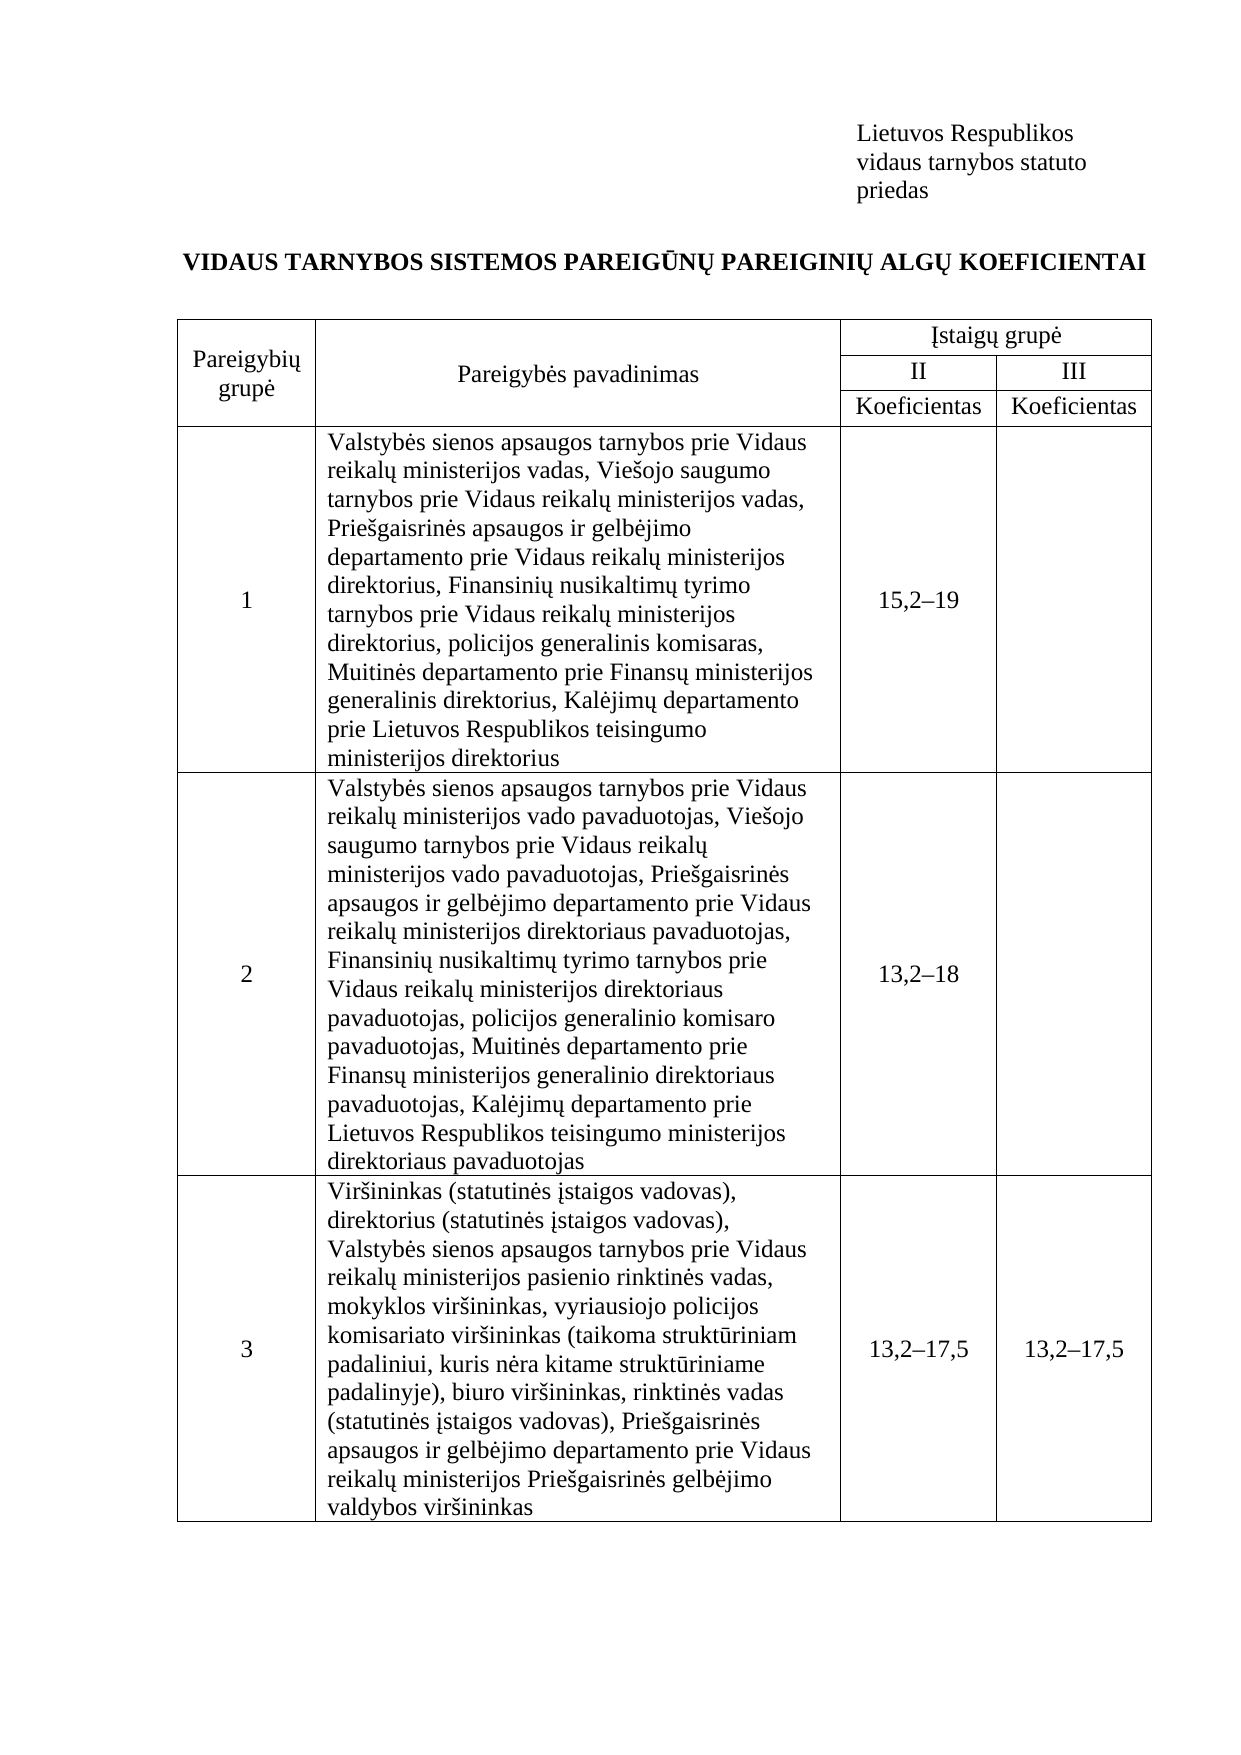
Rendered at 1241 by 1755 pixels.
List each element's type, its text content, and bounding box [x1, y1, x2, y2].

text priedas [856, 176, 1152, 204]
table_cell III [997, 356, 1151, 390]
table_cell 13,2–17,5 [997, 1176, 1151, 1521]
table_cell Koeficientas [841, 391, 996, 426]
table_cell Valstybės sienos apsaugos tarnybos prie Vidaus reikalų ministerijos vado pavaduotojas, Viešojo saugumo tarnybos prie Vidaus reikalų ministerijos vado pavaduotojas, Priešgaisrinės apsaugos ir gelbėjimo departamento prie Vidaus reikalų ministerijos direktoriaus pavaduotojas, Finansinių nusikaltimų tyrimo tarnybos prie Vidaus reikalų ministerijos direktoriaus pavaduotojas, policijos generalinio komisaro pavaduotojas, Muitinės departamento prie Finansų ministerijos generalinio direktoriaus pavaduotojas, Kalėjimų departamento prie Lietuvos Respublikos teisingumo ministerijos direktoriaus pavaduotojas [316, 773, 840, 1175]
table_cell 13,2–17,5 [841, 1176, 996, 1521]
table_header Pareigybės pavadinimas [316, 320, 840, 426]
table_header Pareigybių grupė [178, 320, 315, 426]
text VIDAUS TARNYBOS SISTEMOS PAREIGŪNŲ PAREIGINIŲ ALGŲ KOEFICIENTAI [177, 247, 1152, 276]
table_cell 1 [178, 427, 315, 772]
table_cell Koeficientas [997, 391, 1151, 426]
table_cell 3 [178, 1176, 315, 1521]
text Lietuvos Respublikos [856, 118, 1152, 147]
table_header Įstaigų grupė [841, 320, 1151, 355]
table_cell 2 [178, 773, 315, 1175]
table_cell II [841, 356, 996, 390]
table_cell Valstybės sienos apsaugos tarnybos prie Vidaus reikalų ministerijos vadas, Viešojo saugumo tarnybos prie Vidaus reikalų ministerijos vadas, Priešgaisrinės apsaugos ir gelbėjimo departamento prie Vidaus reikalų ministerijos direktorius, Finansinių nusikaltimų tyrimo tarnybos prie Vidaus reikalų ministerijos direktorius, policijos generalinis komisaras, Muitinės departamento prie Finansų ministerijos generalinis direktorius, Kalėjimų departamento prie Lietuvos Respublikos teisingumo ministerijos direktorius [316, 427, 840, 772]
text vidaus tarnybos statuto [856, 147, 1152, 176]
table_cell 13,2–18 [841, 773, 996, 1175]
table_cell [997, 427, 1151, 772]
table_cell 15,2–19 [841, 427, 996, 772]
table_cell [997, 773, 1151, 1175]
table_cell Viršininkas (statutinės įstaigos vadovas), direktorius (statutinės įstaigos vadovas), Valstybės sienos apsaugos tarnybos prie Vidaus reikalų ministerijos pasienio rinktinės vadas, mokyklos viršininkas, vyriausiojo policijos komisariato viršininkas (taikoma struktūriniam padaliniui, kuris nėra kitame struktūriniame padalinyje), biuro viršininkas, rinktinės vadas (statutinės įstaigos vadovas), Priešgaisrinės apsaugos ir gelbėjimo departamento prie Vidaus reikalų ministerijos Priešgaisrinės gelbėjimo valdybos viršininkas [316, 1176, 840, 1521]
